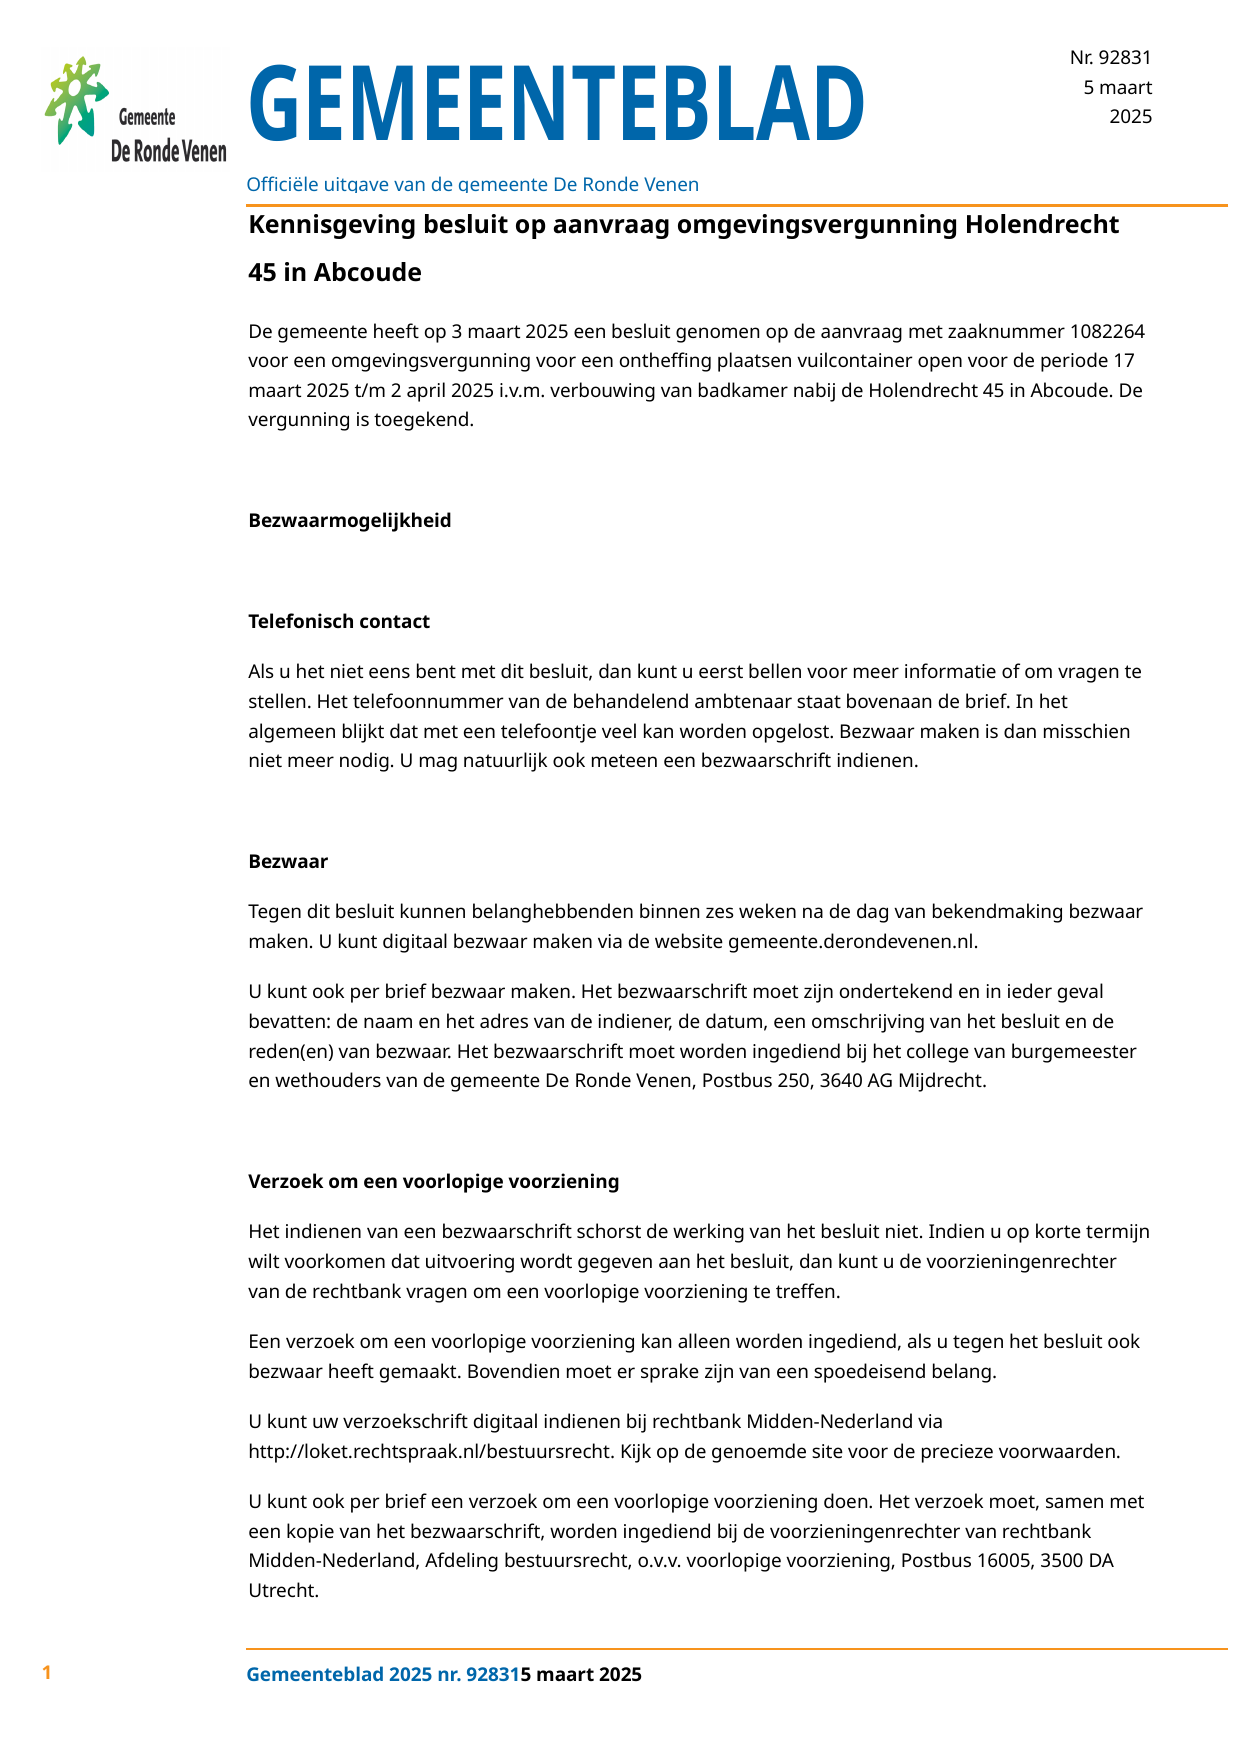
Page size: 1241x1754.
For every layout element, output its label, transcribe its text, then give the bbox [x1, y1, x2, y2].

text Bezwaar [248, 848, 1152, 874]
text Een verzoek om een voorlopige voorziening kan alleen worden ingediend, als u tegen het besluit ook bezwaar heeft gemaakt. Bovendien moet er sprake zijn van een spoedeisend belang. [248, 1328, 1152, 1384]
text Kennisgeving besluit op aanvraag omgevingsvergunning Holendrecht 45 in Abcoude [248, 207, 1152, 288]
text U kunt ook per brief een verzoek om een voorlopige voorziening doen. Het verzoek moet, samen met een kopie van het bezwaarschrift, worden ingediend bij de voorzieningenrechter van rechtbank Midden-Nederland, Afdeling bestuursrecht, o.v.v. voorlopige voorziening, Postbus 16005, 3500 DA Utrecht. [248, 1488, 1152, 1603]
picture [41, 47, 231, 172]
text De gemeente heeft op 3 maart 2025 een besluit genomen op de aanvraag met zaaknummer 1082264 voor een omgevingsvergunning voor een ontheffing plaatsen vuilcontainer open voor de periode 17 maart 2025 t/m 2 april 2025 i.v.m. verbouwing van badkamer nabij de Holendrecht 45 in Abcoude. De vergunning is toegekend. [248, 318, 1152, 432]
text Telefonisch contact [248, 608, 1152, 634]
text Verzoek om een voorlopige voorziening [248, 1168, 1152, 1194]
text Tegen dit besluit kunnen belanghebbenden binnen zes weken na de dag van bekendmaking bezwaar maken. U kunt digitaal bezwaar maken via de website gemeente.derondevenen.nl. [248, 899, 1152, 954]
text Het indienen van een bezwaarschrift schorst de werking van het besluit niet. Indien u op korte termijn wilt voorkomen dat uitvoering wordt gegeven aan het besluit, dan kunt u de voorzieningenrechter van de rechtbank vragen om een voorlopige voorziening te treffen. [248, 1219, 1152, 1304]
text U kunt uw verzoekschrift digitaal indienen bij rechtbank Midden-Nederland via http://loket.rechtspraak.nl/bestuursrecht. Kijk op de genoemde site voor de precieze voorwaarden. [248, 1408, 1152, 1464]
text U kunt ook per brief bezwaar maken. Het bezwaarschrift moet zijn ondertekend en in ieder geval bevatten: de naam en het adres van de indiener, de datum, een omschrijving van het besluit en de reden(en) van bezwaar. Het bezwaarschrift moet worden ingediend bij het college van burgemeester en wethouders van de gemeente De Ronde Venen, Postbus 250, 3640 AG Mijdrecht. [248, 979, 1152, 1093]
text Bezwaarmogelijkheid [248, 507, 1152, 533]
text Als u het niet eens bent met dit besluit, dan kunt u eerst bellen voor meer informatie of om vragen te stellen. Het telefoonnummer van de behandelend ambtenaar staat bovenaan de brief. In het algemeen blijkt dat met een telefoontje veel kan worden opgelost. Bezwaar maken is dan misschien niet meer nodig. U mag natuurlijk ook meteen een bezwaarschrift indienen. [248, 659, 1152, 773]
